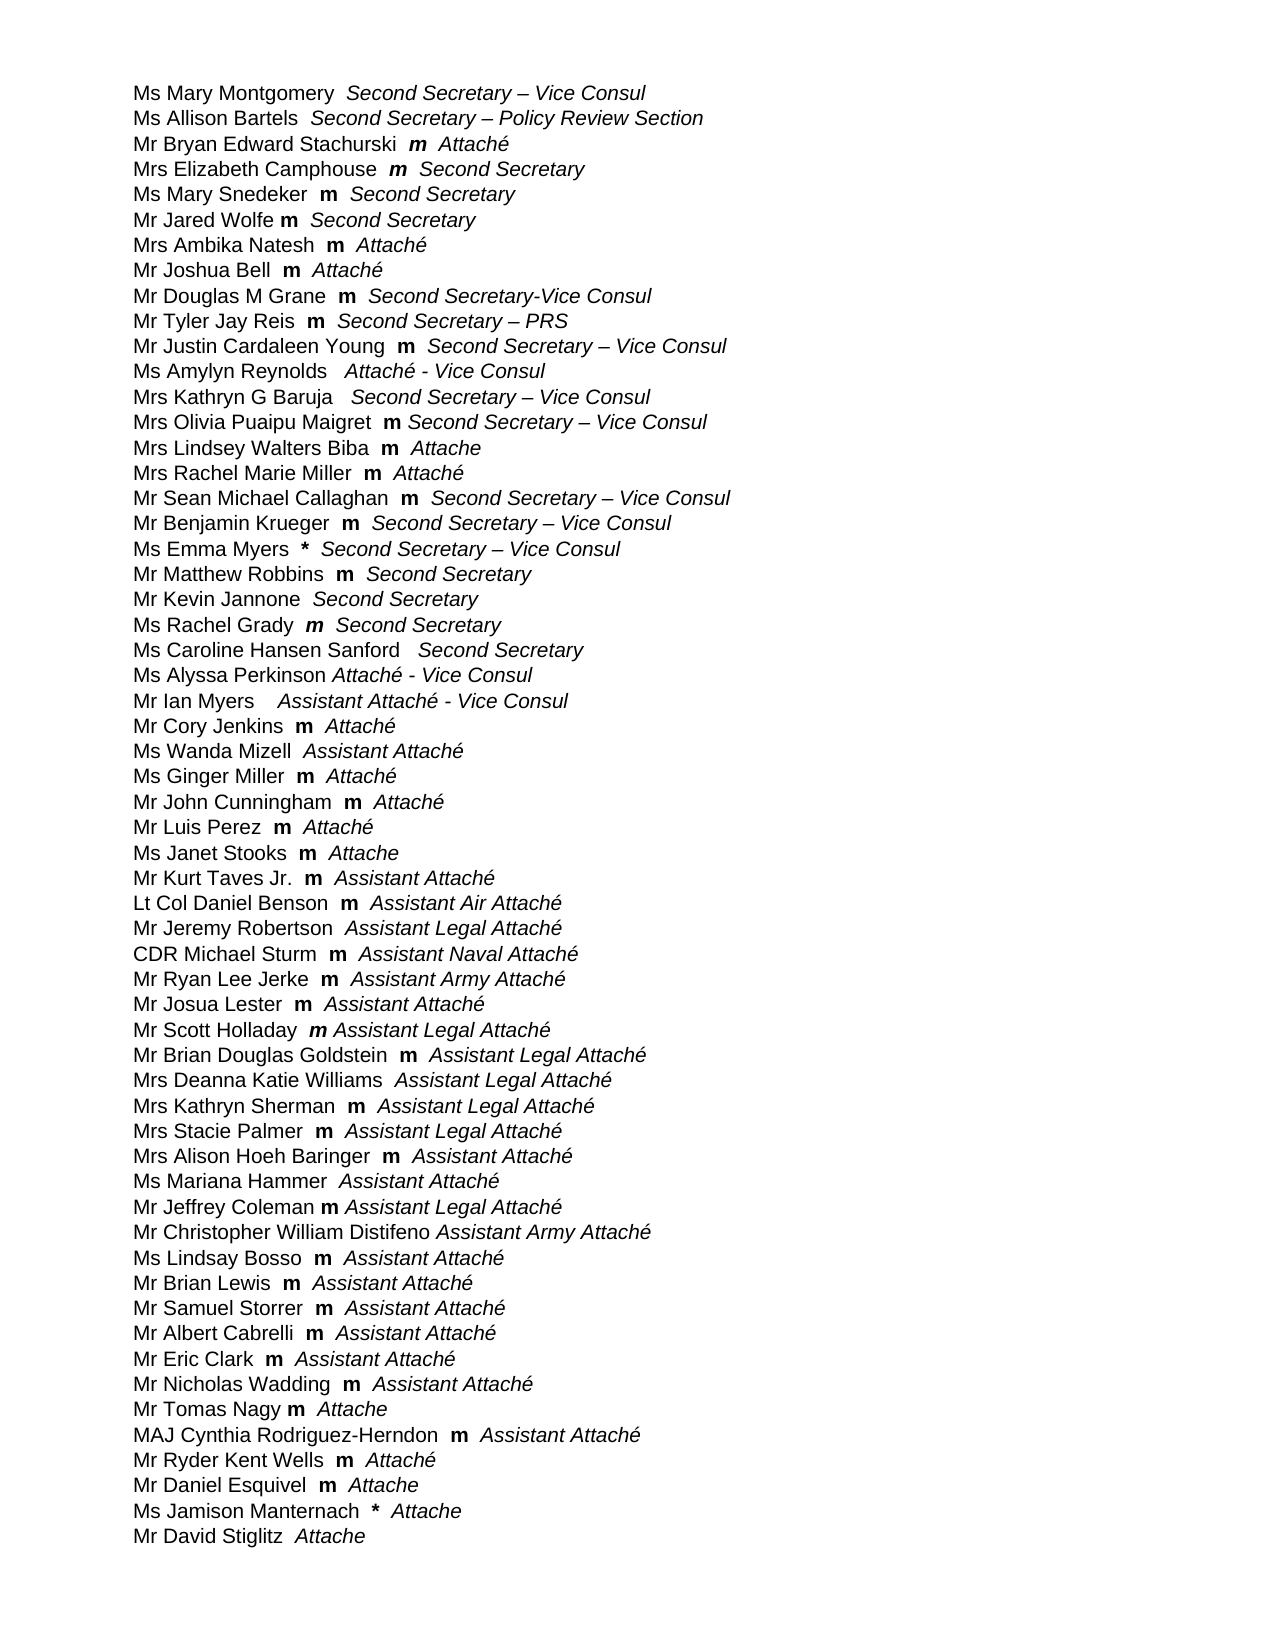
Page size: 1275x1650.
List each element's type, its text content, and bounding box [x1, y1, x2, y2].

text Ms Wanda Mizell Assistant Attaché [133, 739, 1181, 763]
text Ms Lindsay Bosso m Assistant Attaché [133, 1245, 1181, 1269]
text Mr Tomas Nagy m Attache [133, 1397, 1181, 1421]
text Mrs Alison Hoeh Baringer m Assistant Attaché [133, 1144, 1181, 1168]
text Mrs Deanna Katie Williams Assistant Legal Attaché [133, 1068, 1181, 1092]
text Mrs Elizabeth Camphouse m Second Secretary [133, 157, 1181, 181]
text Mr Brian Douglas Goldstein m Assistant Legal Attaché [133, 1043, 1181, 1067]
text Mr Kurt Taves Jr. m Assistant Attaché [133, 866, 1181, 889]
text Ms Jamison Manternach * Attache [133, 1498, 1181, 1522]
text Mr Daniel Esquivel m Attache [133, 1473, 1181, 1497]
text Ms Ginger Miller m Attaché [133, 764, 1181, 788]
text Mr Eric Clark m Assistant Attaché [133, 1347, 1181, 1371]
text Mr Albert Cabrelli m Assistant Attaché [133, 1321, 1181, 1345]
text Mr John Cunningham m Attaché [133, 790, 1181, 814]
text Mrs Rachel Marie Miller m Attaché [133, 461, 1181, 484]
text Ms Mary Montgomery Second Secretary – Vice Consul [133, 81, 1181, 105]
text Ms Janet Stooks m Attache [133, 840, 1181, 864]
text Mr Josua Lester m Assistant Attaché [133, 992, 1181, 1016]
text Mr Tyler Jay Reis m Second Secretary – PRS [133, 309, 1181, 333]
text Mr Bryan Edward Stachurski m Attaché [133, 132, 1181, 156]
text Mr Samuel Storrer m Assistant Attaché [133, 1296, 1181, 1320]
text Mr Nicholas Wadding m Assistant Attaché [133, 1372, 1181, 1396]
text Mr Kevin Jannone Second Secretary [133, 587, 1181, 611]
text Mr Ryder Kent Wells m Attaché [133, 1448, 1181, 1472]
text Mr Joshua Bell m Attaché [133, 258, 1181, 282]
text Ms Emma Myers * Second Secretary – Vice Consul [133, 537, 1181, 561]
text Mrs Kathryn G Baruja Second Secretary – Vice Consul [133, 385, 1181, 409]
text Ms Allison Bartels Second Secretary – Policy Review Section [133, 106, 1181, 130]
text Ms Alyssa Perkinson Attaché - Vice Consul [133, 663, 1181, 687]
text Ms Caroline Hansen Sanford Second Secretary [133, 638, 1181, 662]
text Ms Amylyn Reynolds Attaché - Vice Consul [133, 359, 1181, 383]
text Mr Christopher William Distifeno Assistant Army Attaché [133, 1220, 1181, 1244]
text Mr Ian Myers Assistant Attaché - Vice Consul [133, 688, 1181, 712]
text Mr Benjamin Krueger m Second Secretary – Vice Consul [133, 511, 1181, 535]
text Ms Mariana Hammer Assistant Attaché [133, 1169, 1181, 1193]
text Mr Ryan Lee Jerke m Assistant Army Attaché [133, 967, 1181, 991]
text Mrs Lindsey Walters Biba m Attache [133, 435, 1181, 459]
text MAJ Cynthia Rodriguez-Herndon m Assistant Attaché [133, 1422, 1181, 1446]
text Mr Matthew Robbins m Second Secretary [133, 562, 1181, 586]
text Mr Jared Wolfe m Second Secretary [133, 207, 1181, 231]
text CDR Michael Sturm m Assistant Naval Attaché [133, 942, 1181, 966]
text Mr David Stiglitz Attache [133, 1524, 1181, 1548]
text Mr Scott Holladay m Assistant Legal Attaché [133, 1017, 1181, 1041]
text Ms Rachel Grady m Second Secretary [133, 612, 1181, 636]
text Mrs Ambika Natesh m Attaché [133, 233, 1181, 257]
text Mrs Olivia Puaipu Maigret m Second Secretary – Vice Consul [133, 410, 1181, 434]
text Mr Douglas M Grane m Second Secretary-Vice Consul [133, 283, 1181, 307]
text Mr Cory Jenkins m Attaché [133, 714, 1181, 738]
text Mr Justin Cardaleen Young m Second Secretary – Vice Consul [133, 334, 1181, 358]
text Mrs Stacie Palmer m Assistant Legal Attaché [133, 1119, 1181, 1143]
text Mr Jeffrey Coleman m Assistant Legal Attaché [133, 1195, 1181, 1219]
text Mr Jeremy Robertson Assistant Legal Attaché [133, 916, 1181, 940]
text Mr Luis Perez m Attaché [133, 815, 1181, 839]
text Ms Mary Snedeker m Second Secretary [133, 182, 1181, 206]
text Mr Sean Michael Callaghan m Second Secretary – Vice Consul [133, 486, 1181, 510]
text Lt Col Daniel Benson m Assistant Air Attaché [133, 891, 1181, 915]
text Mr Brian Lewis m Assistant Attaché [133, 1271, 1181, 1294]
text Mrs Kathryn Sherman m Assistant Legal Attaché [133, 1093, 1181, 1117]
